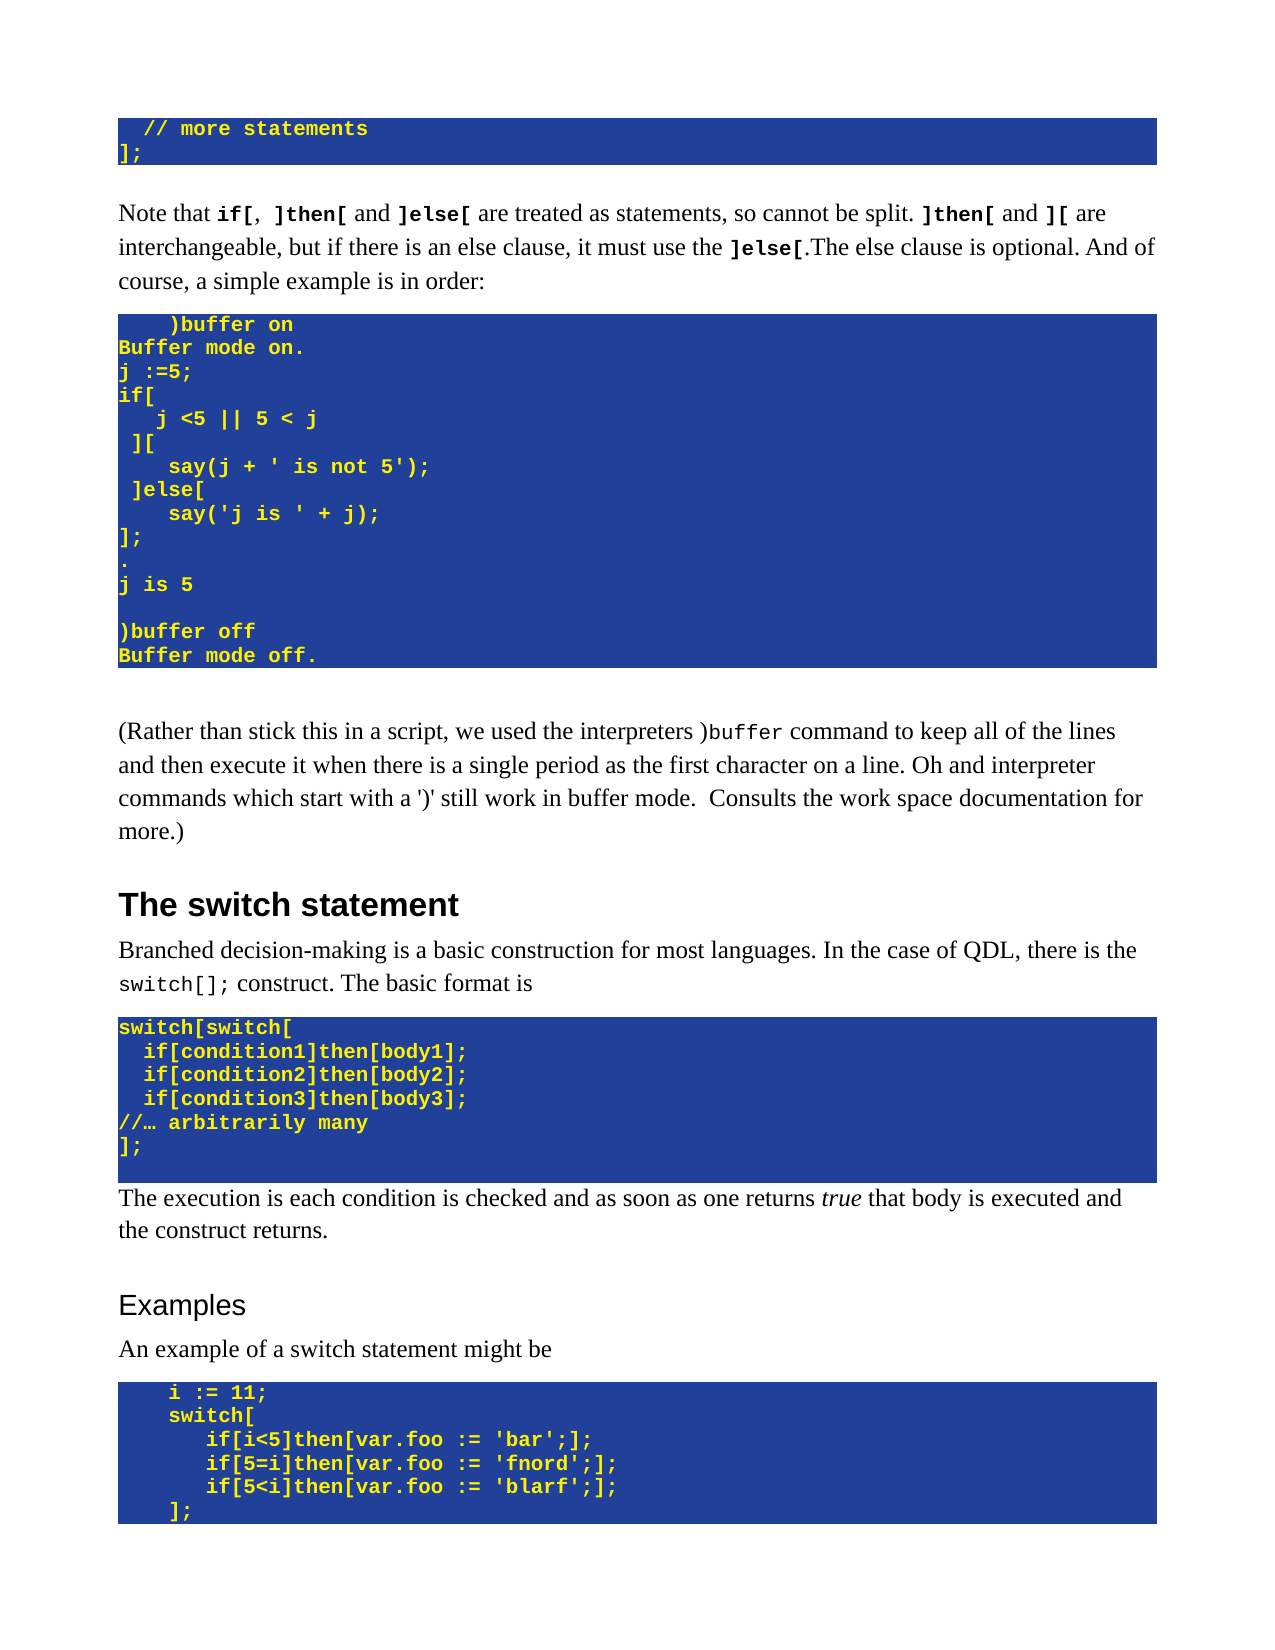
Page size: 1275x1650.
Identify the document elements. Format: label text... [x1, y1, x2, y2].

text switch[ [118, 1406, 1157, 1429]
text The execution is each condition is checked and as soon as one returns true that body is executed and the construct returns. [118, 1183, 1157, 1244]
text if[condition2]then[body2]; [118, 1064, 1157, 1088]
text say('j is ' + j); [118, 503, 1157, 527]
text switch[switch[ [118, 1017, 1157, 1041]
text i := 11; [118, 1382, 1157, 1406]
text Buffer mode on. [118, 337, 1157, 361]
text )buffer off [118, 621, 1157, 645]
text Buffer mode off. [118, 645, 1157, 668]
text if[condition3]then[body3]; [118, 1088, 1157, 1112]
text ][ [118, 432, 1157, 456]
text if[5=i]then[var.foo := 'fnord';]; [118, 1453, 1157, 1476]
subtitle The switch statement [118, 884, 1157, 923]
text (Rather than stick this in a script, we used the interpreters )buffer command to keep all of the lines and then execute it when there is a single period as the first character on a line. Oh and interpreter commands which start with a ')' still work in buffer mode. Consults the work space documentation for more.) [118, 716, 1157, 845]
text if[5<i]then[var.foo := 'blarf';]; [118, 1476, 1157, 1500]
subtitle Examples [118, 1288, 1157, 1322]
text ]; [118, 527, 1157, 550]
text Branched decision-making is a basic construction for most languages. In the case of QDL, there is the switch[]; construct. The basic format is [118, 936, 1157, 998]
text // more statements [118, 118, 1157, 142]
text if[i<5]then[var.foo := 'bar';]; [118, 1429, 1157, 1453]
text //… arbitrarily many [118, 1112, 1157, 1135]
text j <5 || 5 < j [118, 408, 1157, 432]
text Note that if[, ]then[ and ]else[ are treated as statements, so cannot be split. ]then[ and ][ are interchangeable, but if there is an else clause, it must use the ]else[.The else clause is optional. And of course, a simple example is in order: [118, 165, 1157, 295]
text if[ [118, 385, 1157, 408]
text . [118, 550, 1157, 574]
text )buffer on [118, 314, 1157, 337]
text j :=5; [118, 361, 1157, 385]
text j is 5 [118, 574, 1157, 597]
text say(j + ' is not 5'); [118, 456, 1157, 479]
text An example of a switch statement might be [118, 1334, 1157, 1363]
text ]; [118, 1500, 1157, 1524]
text ]; [118, 1135, 1157, 1159]
text if[condition1]then[body1]; [118, 1041, 1157, 1064]
text ]; [118, 142, 1157, 165]
text ]else[ [118, 479, 1157, 503]
